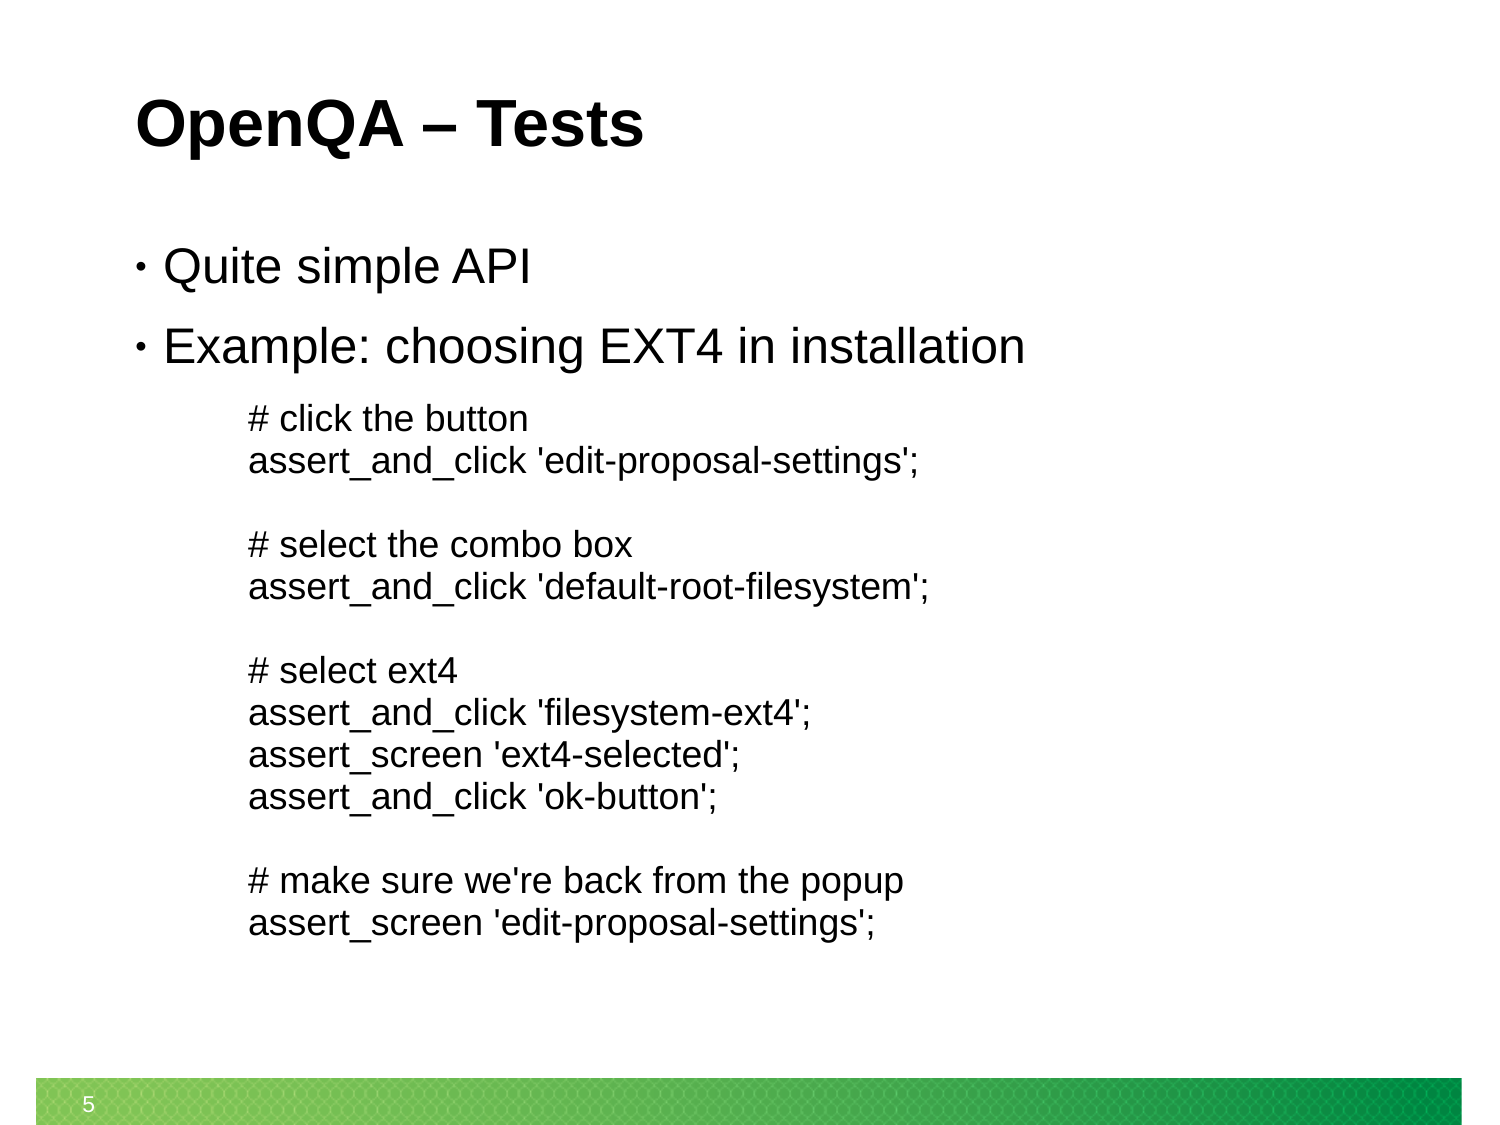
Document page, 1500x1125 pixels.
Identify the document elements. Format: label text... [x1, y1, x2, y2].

picture [36, 1078, 1462, 1125]
text_box # click the button assert_and_click 'edit-proposal-settings'; # select the combo box assert_and_click 'default-root-filesystem'; # select ext4 assert_and_click 'filesystem-ext4'; assert_screen 'ext4-selected'; assert_and_click 'ok-button'; # make sure we're back from the popup assert_screen 'edit-proposal-settings'; [149, 389, 946, 1021]
title OpenQA – Tests [135, 41, 1372, 204]
list Quite simple API Example: choosing EXT4 in installation [135, 238, 1372, 892]
